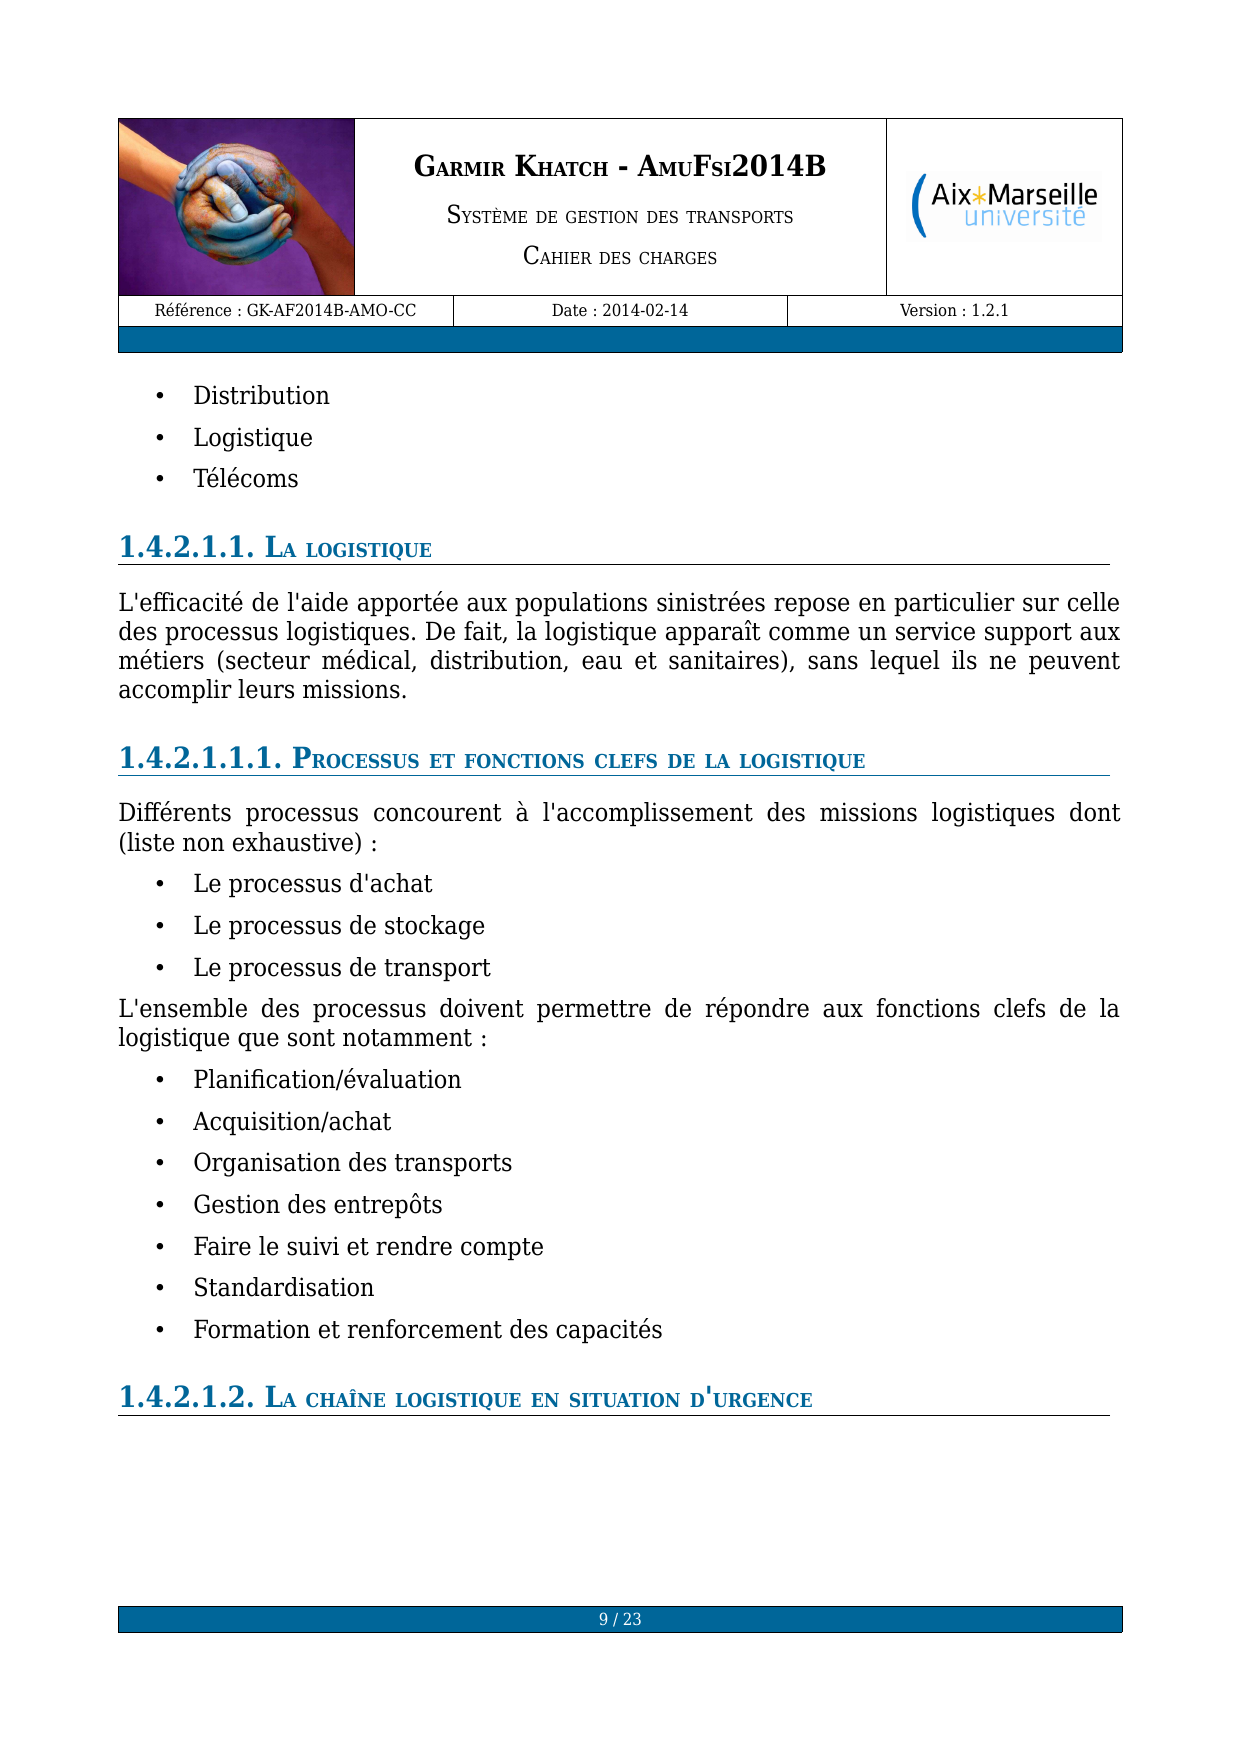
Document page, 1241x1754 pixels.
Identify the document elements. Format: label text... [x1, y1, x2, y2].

list Logistique [156, 423, 1122, 452]
picture [119, 119, 354, 295]
subtitle La logistique [118, 530, 1110, 564]
list Acquisition/achat [156, 1107, 1122, 1136]
text Différents processus concourent à l'accomplissement des missions logistiques dont (liste non exhaustive) : [118, 798, 1122, 857]
list Télécoms [156, 464, 1122, 494]
list Gestion des entrepôts [156, 1190, 1122, 1219]
list Standardisation [156, 1273, 1122, 1303]
list Le processus de transport [156, 953, 1122, 982]
list Distribution [156, 381, 1122, 410]
subtitle Processus et fonctions clefs de la logistique [118, 741, 1110, 775]
list Le processus d'achat [156, 869, 1122, 898]
subtitle La chaîne logistique en situation d'urgence [118, 1381, 1110, 1415]
list Organisation des transports [156, 1148, 1122, 1178]
list Formation et renforcement des capacités [156, 1315, 1122, 1344]
list Faire le suivi et rendre compte [156, 1232, 1122, 1261]
text L'efficacité de l'aide apportée aux populations sinistrées repose en particulier sur celle des processus logistiques. De fait, la logistique apparaît comme un service support aux métiers (secteur médical, distribution, eau et sanitaires), sans lequel ils ne peuvent accomplir leurs missions. [118, 588, 1122, 704]
text L'ensemble des processus doivent permettre de répondre aux fonctions clefs de la logistique que sont notamment : [118, 994, 1122, 1053]
list Le processus de stockage [156, 911, 1122, 940]
list Planification/évaluation [156, 1065, 1122, 1094]
picture [887, 126, 1122, 288]
